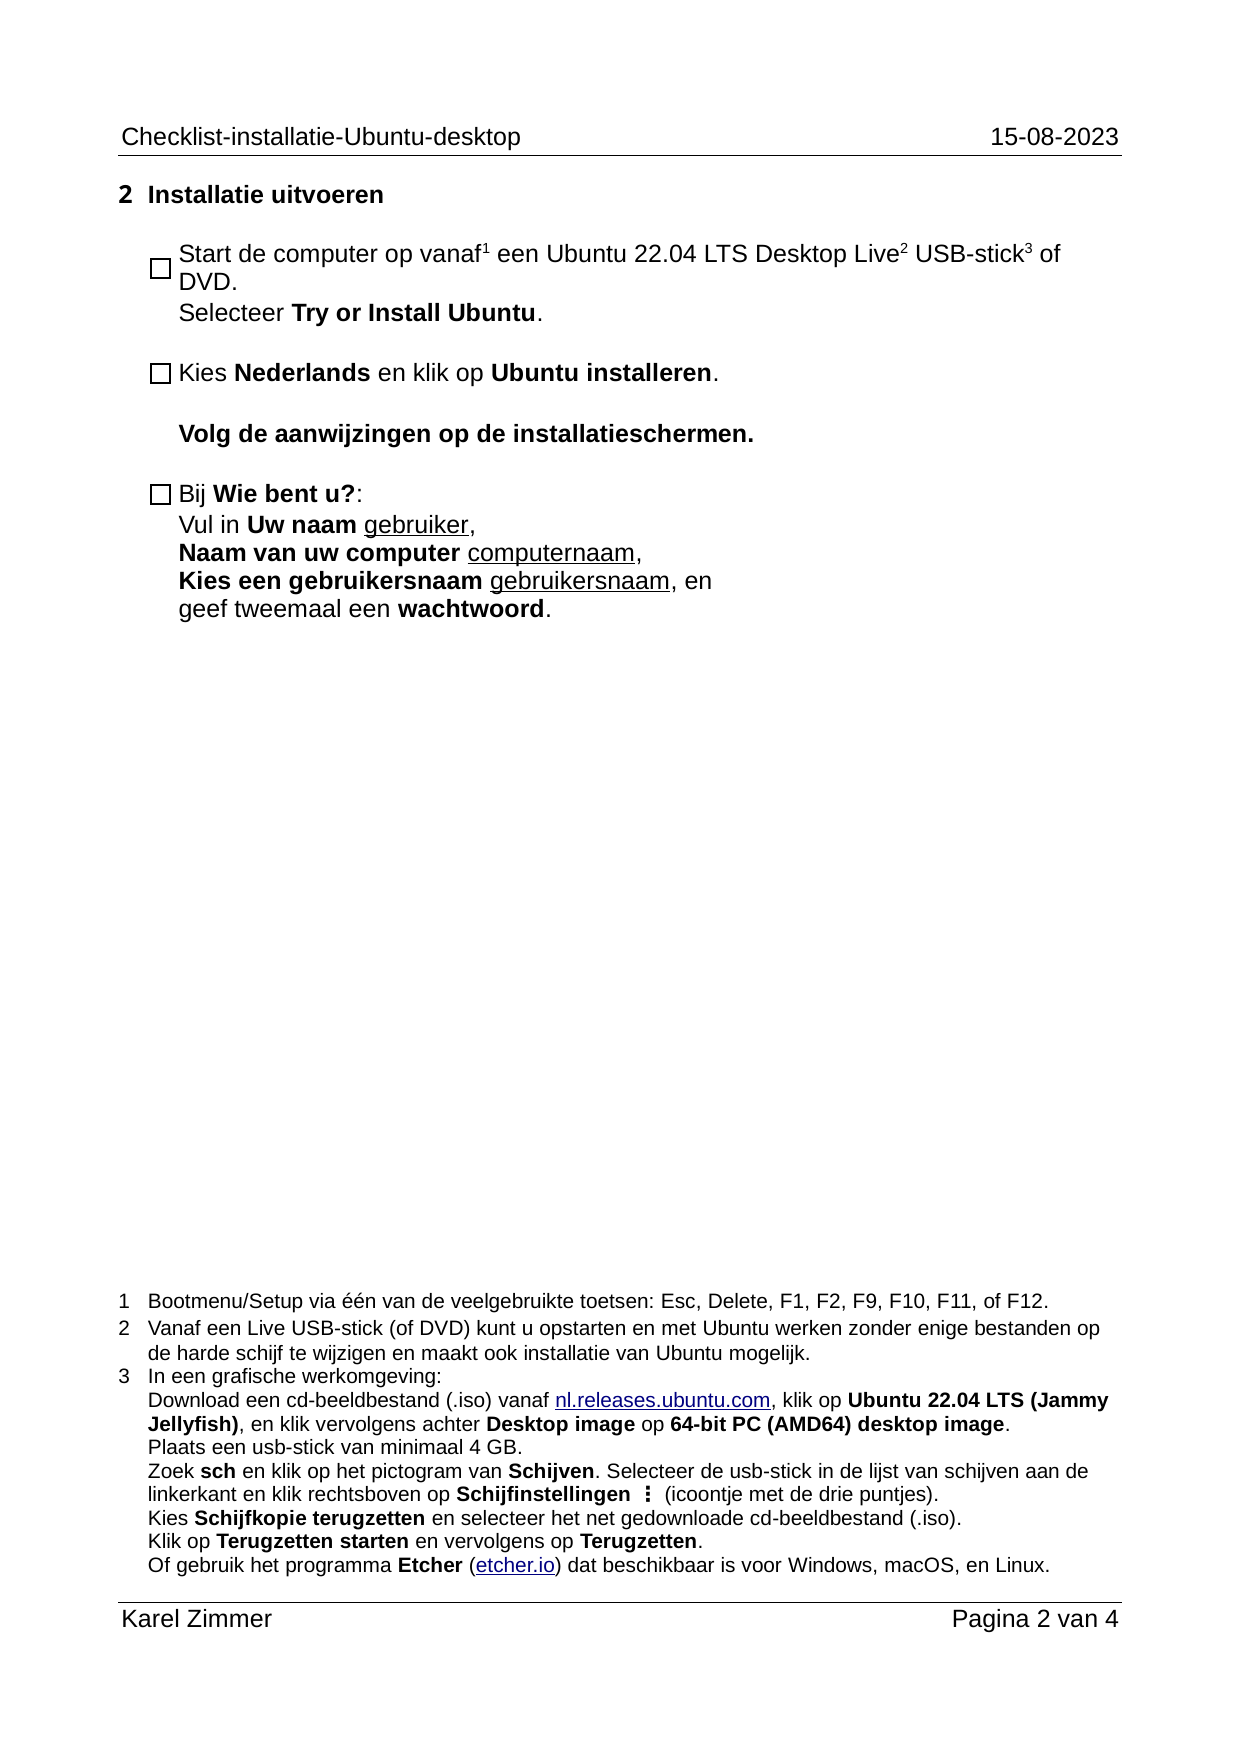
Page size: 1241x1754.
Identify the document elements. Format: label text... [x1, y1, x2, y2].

table_cell Selecteer Try or Install Ubuntu. [177, 298, 1122, 328]
table_header [142, 239, 177, 297]
table_cell [118, 510, 142, 624]
table_cell [142, 419, 177, 449]
table_cell [118, 449, 142, 479]
table_header Start de computer op vanaf een Ubuntu 22.04 LTS Desktop Live USB-stick of DVD. [177, 239, 1122, 297]
table_cell [142, 510, 177, 624]
table_cell [118, 419, 142, 449]
table_cell Bij Wie bent u?: [177, 479, 1122, 509]
table_cell [142, 358, 177, 388]
table_cell Kies Nederlands en klik op Ubuntu installeren. [177, 358, 1122, 388]
list Installatie uitvoeren [118, 177, 1122, 211]
table_header [118, 239, 142, 297]
table_cell [142, 388, 177, 419]
table_cell [118, 328, 142, 358]
table_cell [118, 358, 142, 388]
table_cell [177, 328, 1122, 358]
table_cell [142, 449, 177, 479]
table_cell [118, 388, 142, 419]
table_cell Volg de aanwijzingen op de installatieschermen. [177, 419, 1122, 449]
table_cell [177, 449, 1122, 479]
table_cell [142, 328, 177, 358]
table_cell [118, 479, 142, 509]
table_cell [177, 388, 1122, 419]
table_cell Vul in Uw naam gebruiker, Naam van uw computer computernaam, Kies een gebruikersnaam gebruikersnaam, en geef tweemaal een wachtwoord. [177, 510, 1122, 624]
table_cell [142, 479, 177, 509]
table_cell [118, 298, 142, 328]
table_cell [142, 298, 177, 328]
